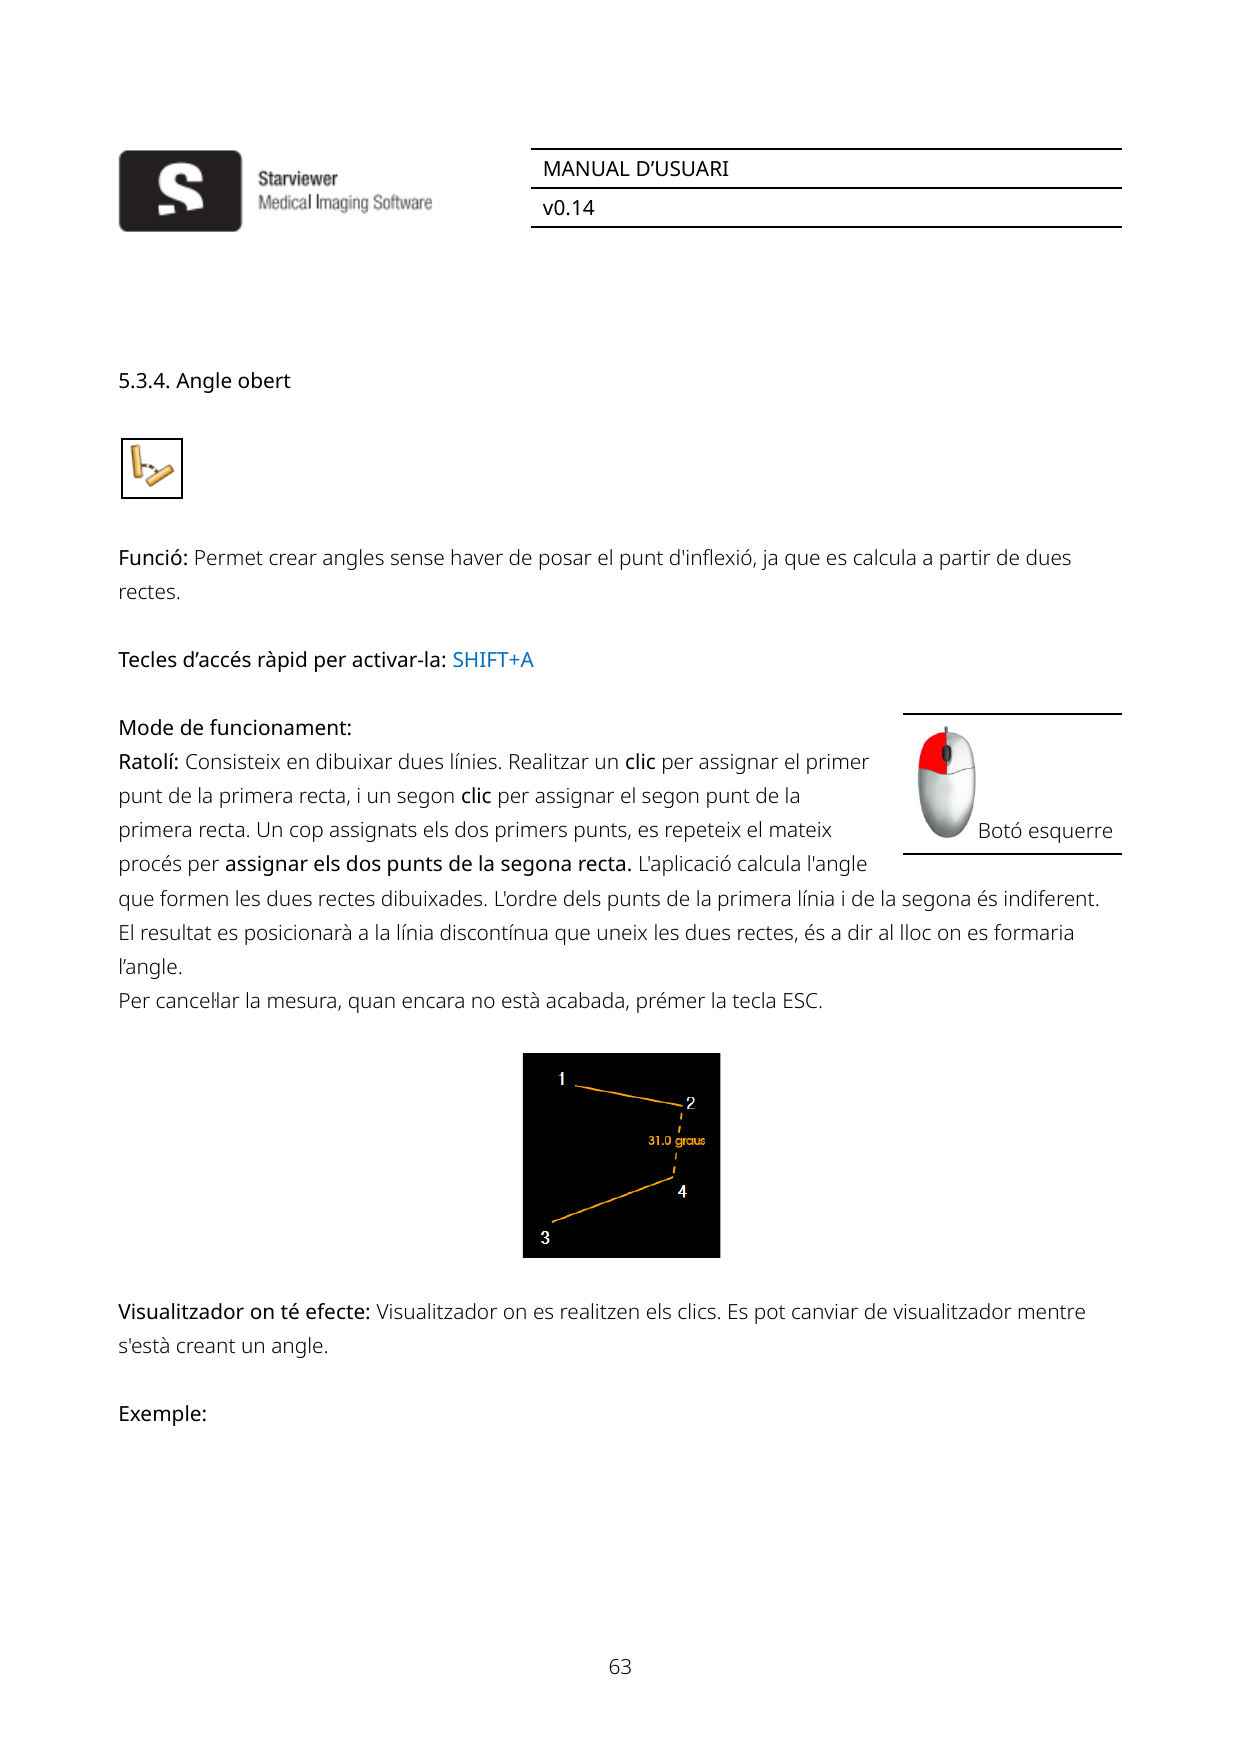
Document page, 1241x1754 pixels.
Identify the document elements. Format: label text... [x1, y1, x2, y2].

text Botó esquerre [912, 816, 1113, 844]
text Ratolí: Consisteix en dibuixar dues línies. Realitzar un clic per assignar el primer punt de la primera recta, i un segon clic per assignar el segon punt de la primera recta. Un cop assignats els dos primers punts, es repeteix el mateix procés per assignar els dos punts de la segona recta. L'aplicació calcula l'angle que formen les dues rectes dibuixades. L'ordre dels punts de la primera línia i de la segona és indiferent. El resultat es posicionarà a la línia discontínua que uneix les dues rectes, és a dir al lloc on es formaria l’angle. [118, 747, 1122, 980]
picture [522, 1053, 721, 1258]
text Exemple: [118, 1399, 1122, 1428]
text Tecles d’accés ràpid per activar-la: SHIFT+A [118, 645, 1122, 674]
text Funció: Permet crear angles sense haver de posar el punt d'inflexió, ja que es calcula a partir de dues rectes. [118, 543, 1122, 606]
text Per cancel·lar la mesura, quan encara no està acabada, prémer la tecla ESC. [118, 986, 1122, 1014]
picture [130, 444, 175, 488]
text Mode de funcionament: [118, 713, 1122, 853]
text Visualitzador on té efecte: Visualitzador on es realitzen els clics. Es pot canviar de visualitzador mentre s'està creant un angle. [118, 1297, 1122, 1359]
picture [915, 724, 978, 839]
subtitle Angle obert [118, 366, 1122, 395]
